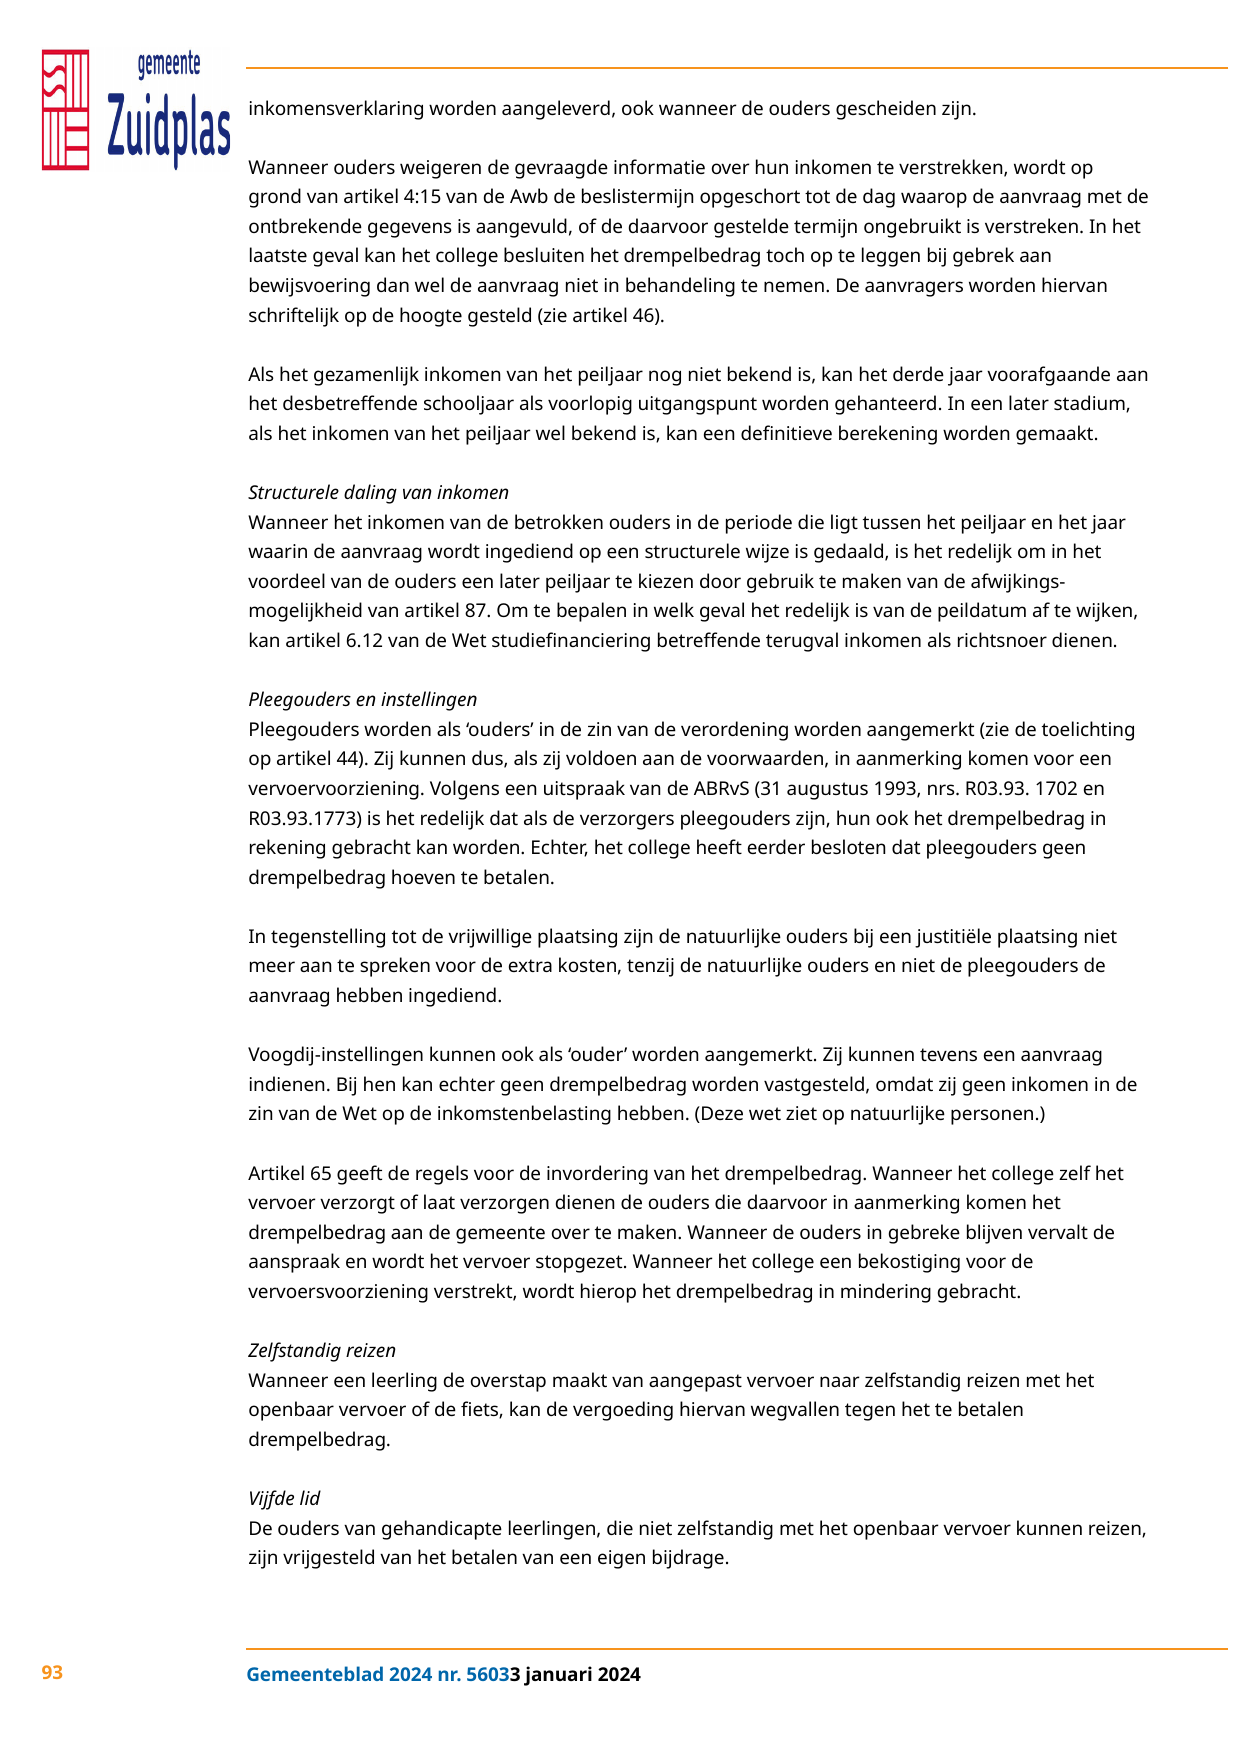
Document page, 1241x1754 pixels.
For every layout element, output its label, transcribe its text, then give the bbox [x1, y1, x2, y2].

text Wanneer een leerling de overstap maakt van aangepast vervoer naar zelfstandig reizen met het openbaar vervoer of de fiets, kan de vergoeding hiervan wegvallen tegen het te betalen drempelbedrag. [248, 1367, 1152, 1452]
picture [41, 47, 231, 172]
text Wanneer het inkomen van de betrokken ouders in de periode die ligt tussen het peiljaar en het jaar waarin de aanvraag wordt ingediend op een structurele wijze is gedaald, is het redelijk om in het voordeel van de ouders een later peiljaar te kiezen door gebruik te maken van de afwijkings-mogelijkheid van artikel 87. Om te bepalen in welk geval het redelijk is van de peildatum af te wijken, kan artikel 6.12 van de Wet studiefinanciering betreffende terugval inkomen als richtsnoer dienen. [248, 509, 1152, 653]
text Vijfde lid [248, 1485, 1152, 1511]
text De ouders van gehandicapte leerlingen, die niet zelfstandig met het openbaar vervoer kunnen reizen, zijn vrijgesteld van het betalen van een eigen bijdrage. [248, 1515, 1152, 1570]
text Pleegouders en instellingen [248, 686, 1152, 712]
text Artikel 65 geeft de regels voor de invordering van het drempelbedrag. Wanneer het college zelf het vervoer verzorgt of laat verzorgen dienen de ouders die daarvoor in aanmerking komen het drempelbedrag aan de gemeente over te maken. Wanneer de ouders in gebreke blijven vervalt de aanspraak en wordt het vervoer stopgezet. Wanneer het college een bekostiging voor de vervoersvoorziening verstrekt, wordt hierop het drempelbedrag in mindering gebracht. [248, 1160, 1152, 1304]
text Pleegouders worden als ‘ouders’ in de zin van de verordening worden aangemerkt (zie de toelichting op artikel 44). Zij kunnen dus, als zij voldoen aan de voorwaarden, in aanmerking komen voor een vervoervoorziening. Volgens een uitspraak van de ABRvS (31 augustus 1993, nrs. R03.93. 1702 en R03.93.1773) is het redelijk dat als de verzorgers pleegouders zijn, hun ook het drempelbedrag in rekening gebracht kan worden. Echter, het college heeft eerder besloten dat pleegouders geen drempelbedrag hoeven te betalen. [248, 716, 1152, 890]
text Wanneer ouders weigeren de gevraagde informatie over hun inkomen te verstrekken, wordt op grond van artikel 4:15 van de Awb de beslistermijn opgeschort tot de dag waarop de aanvraag met de ontbrekende gegevens is aangevuld, of de daarvoor gestelde termijn ongebruikt is verstreken. In het laatste geval kan het college besluiten het drempelbedrag toch op te leggen bij gebrek aan bewijsvoering dan wel de aanvraag niet in behandeling te nemen. De aanvragers worden hiervan schriftelijk op de hoogte gesteld (zie artikel 46). [248, 154, 1152, 328]
text Structurele daling van inkomen [248, 479, 1152, 505]
text In tegenstelling tot de vrijwillige plaatsing zijn de natuurlijke ouders bij een justitiële plaatsing niet meer aan te spreken voor de extra kosten, tenzij de natuurlijke ouders en niet de pleegouders de aanvraag hebben ingediend. [248, 923, 1152, 1008]
text Voogdij-instellingen kunnen ook als ‘ouder’ worden aangemerkt. Zij kunnen tevens een aanvraag indienen. Bij hen kan echter geen drempelbedrag worden vastgesteld, omdat zij geen inkomen in de zin van de Wet op de inkomstenbelasting hebben. (Deze wet ziet op natuurlijke personen.) [248, 1041, 1152, 1126]
text inkomensverklaring worden aangeleverd, ook wanneer de ouders gescheiden zijn. [248, 95, 1152, 121]
text Zelfstandig reizen [248, 1337, 1152, 1363]
text Als het gezamenlijk inkomen van het peiljaar nog niet bekend is, kan het derde jaar voorafgaande aan het desbetreffende schooljaar als voorlopig uitgangspunt worden gehanteerd. In een later stadium, als het inkomen van het peiljaar wel bekend is, kan een definitieve berekening worden gemaakt. [248, 361, 1152, 446]
